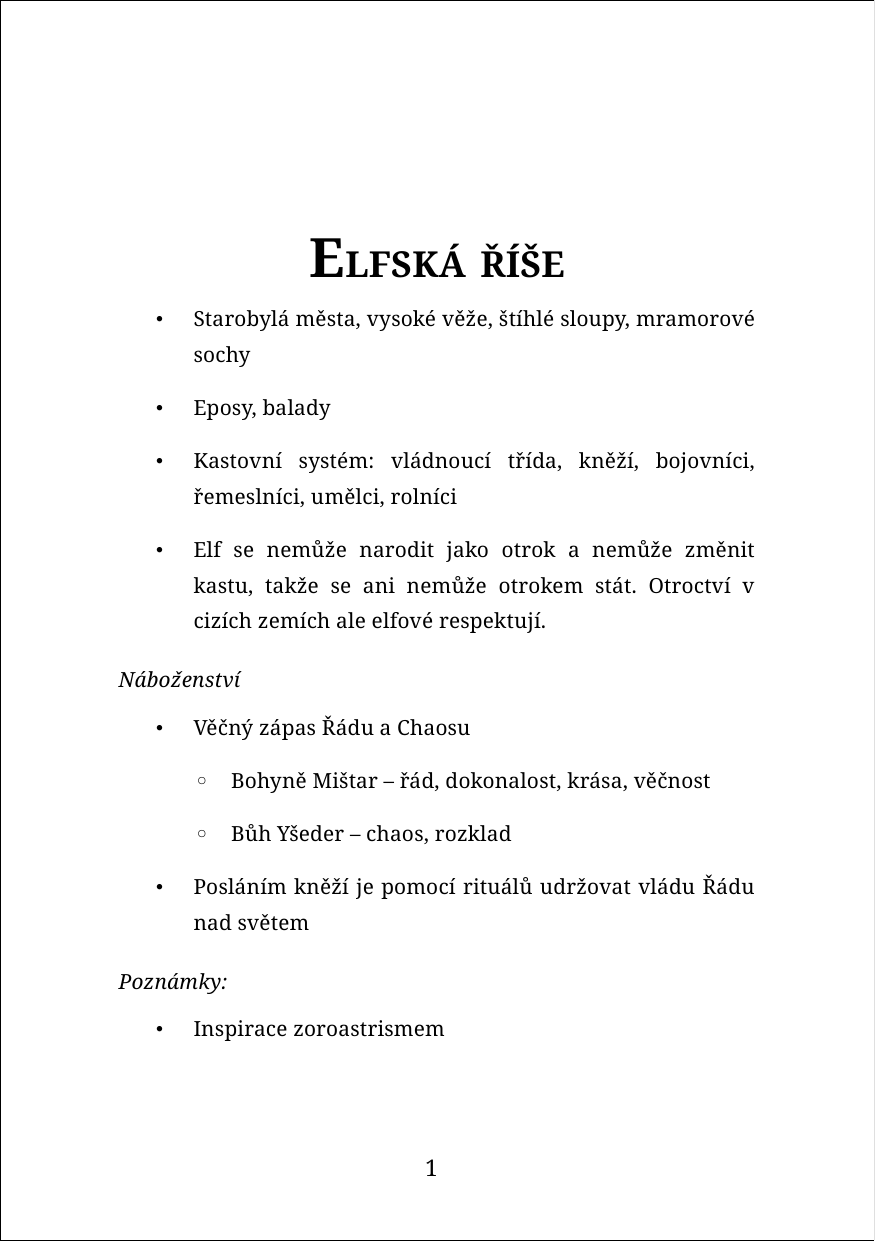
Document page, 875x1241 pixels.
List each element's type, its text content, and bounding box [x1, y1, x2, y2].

list Posláním kněží je pomocí rituálů udržovat vládu Řádu nad světem [156, 872, 756, 936]
subtitle Elfská říše [118, 219, 756, 293]
list Eposy, balady [156, 393, 756, 422]
list Věčný zápas Řádu a Chaosu [156, 713, 756, 741]
text Náboženství [118, 666, 756, 694]
list Kastovní systém: vládnoucí třída, kněží, bojovníci, řemeslníci, umělci, rolníci [156, 447, 756, 511]
text Poznámky: [118, 967, 756, 996]
list Inspirace zoroastrismem [156, 1014, 756, 1043]
list Elf se nemůže narodit jako otrok a nemůže změnit kastu, takže se ani nemůže otrokem stát. Otroctví v cizích zemích ale elfové respektují. [156, 535, 756, 635]
list Bůh Yšeder – chaos, rozklad [193, 819, 756, 848]
list Bohyně Mištar – řád, dokonalost, krása, věčnost [193, 766, 756, 794]
list Starobylá města, vysoké věže, štíhlé sloupy, mramorové sochy [156, 304, 756, 368]
